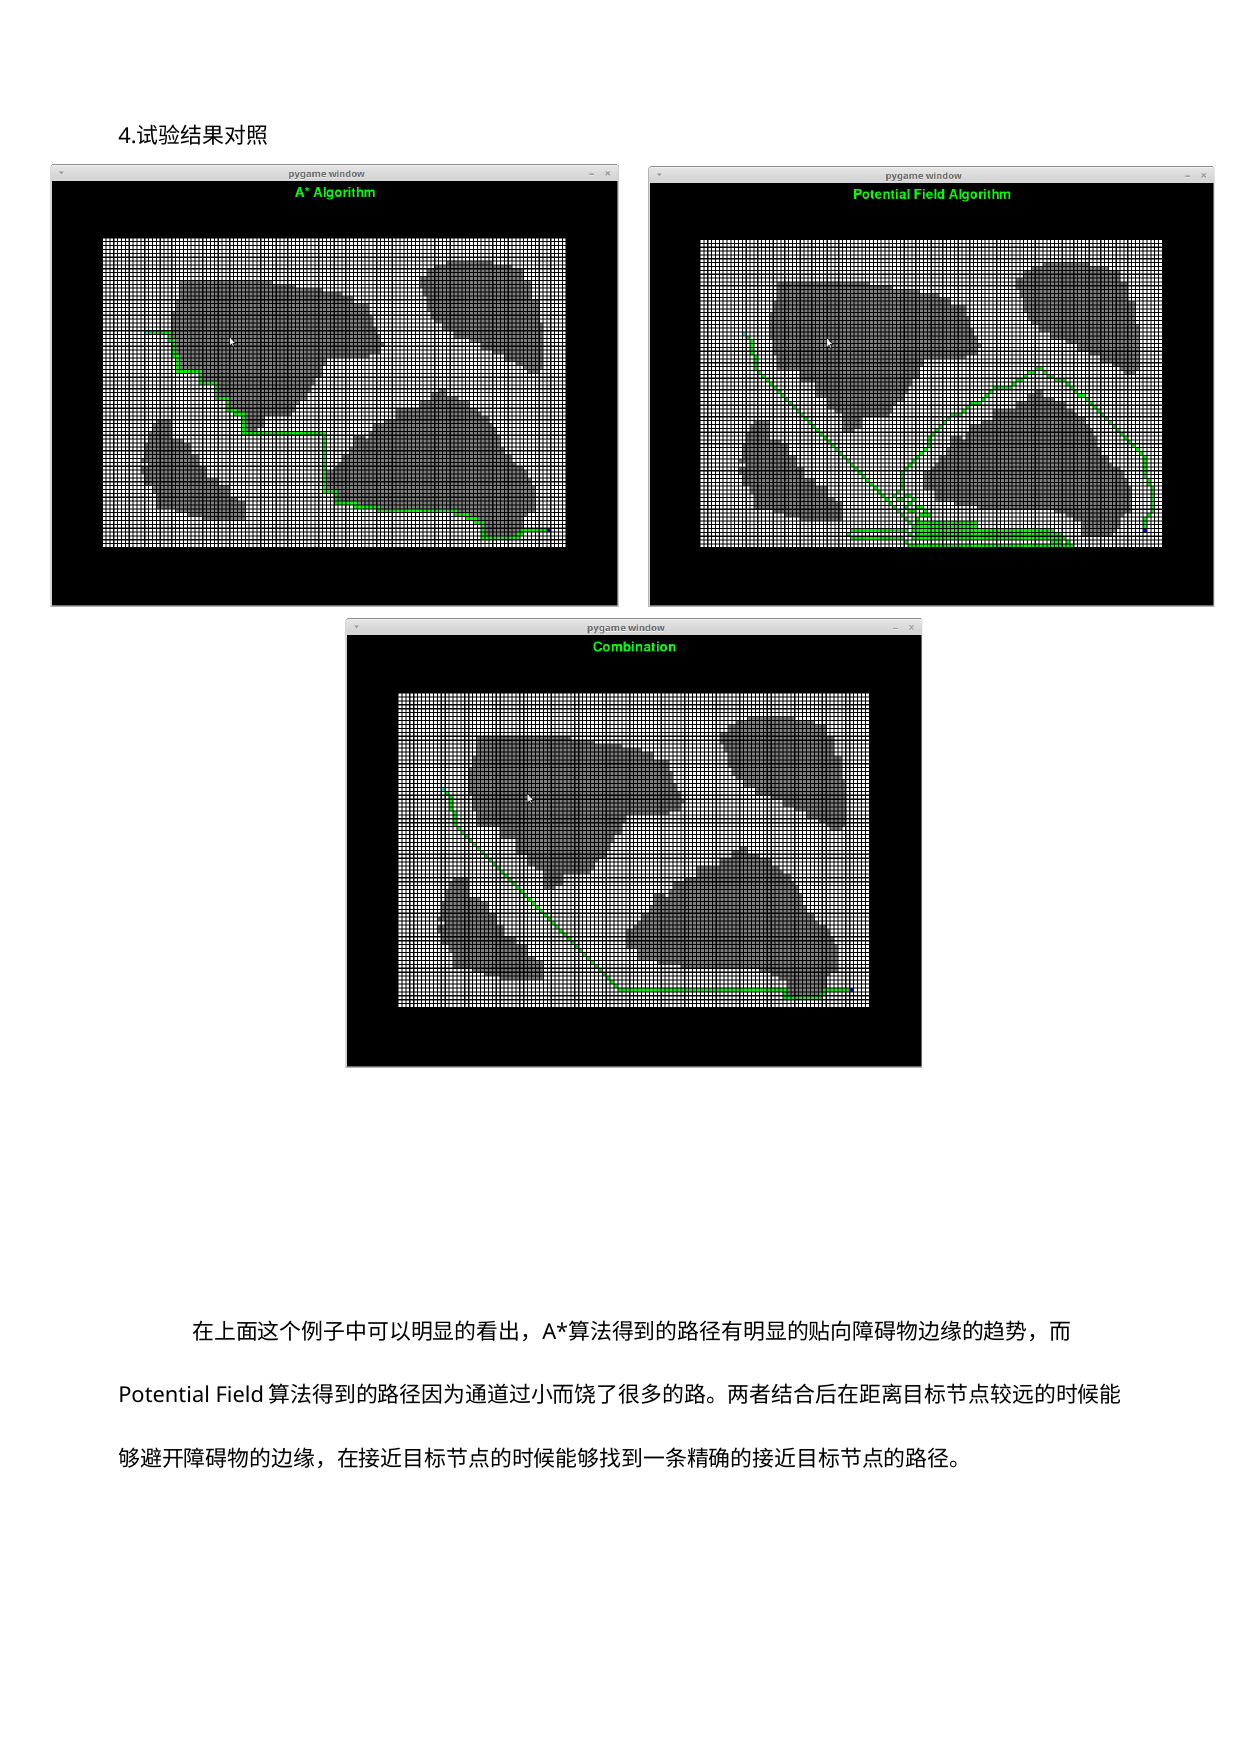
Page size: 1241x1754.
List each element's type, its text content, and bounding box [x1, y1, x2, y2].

picture [50, 164, 619, 607]
text 4.试验结果对照 [118, 118, 1122, 150]
text 在上面这个例子中可以明显的看出，A*算法得到的路径有明显的贴向障碍物边缘的趋势，而Potential Field算法得到的路径因为通道过小而饶了很多的路。两者结合后在距离目标节点较远的时候能够避开障碍物的边缘，在接近目标节点的时候能够找到一条精确的接近目标节点的路径。 [118, 1314, 1122, 1472]
picture [648, 166, 1215, 607]
picture [345, 618, 923, 1068]
